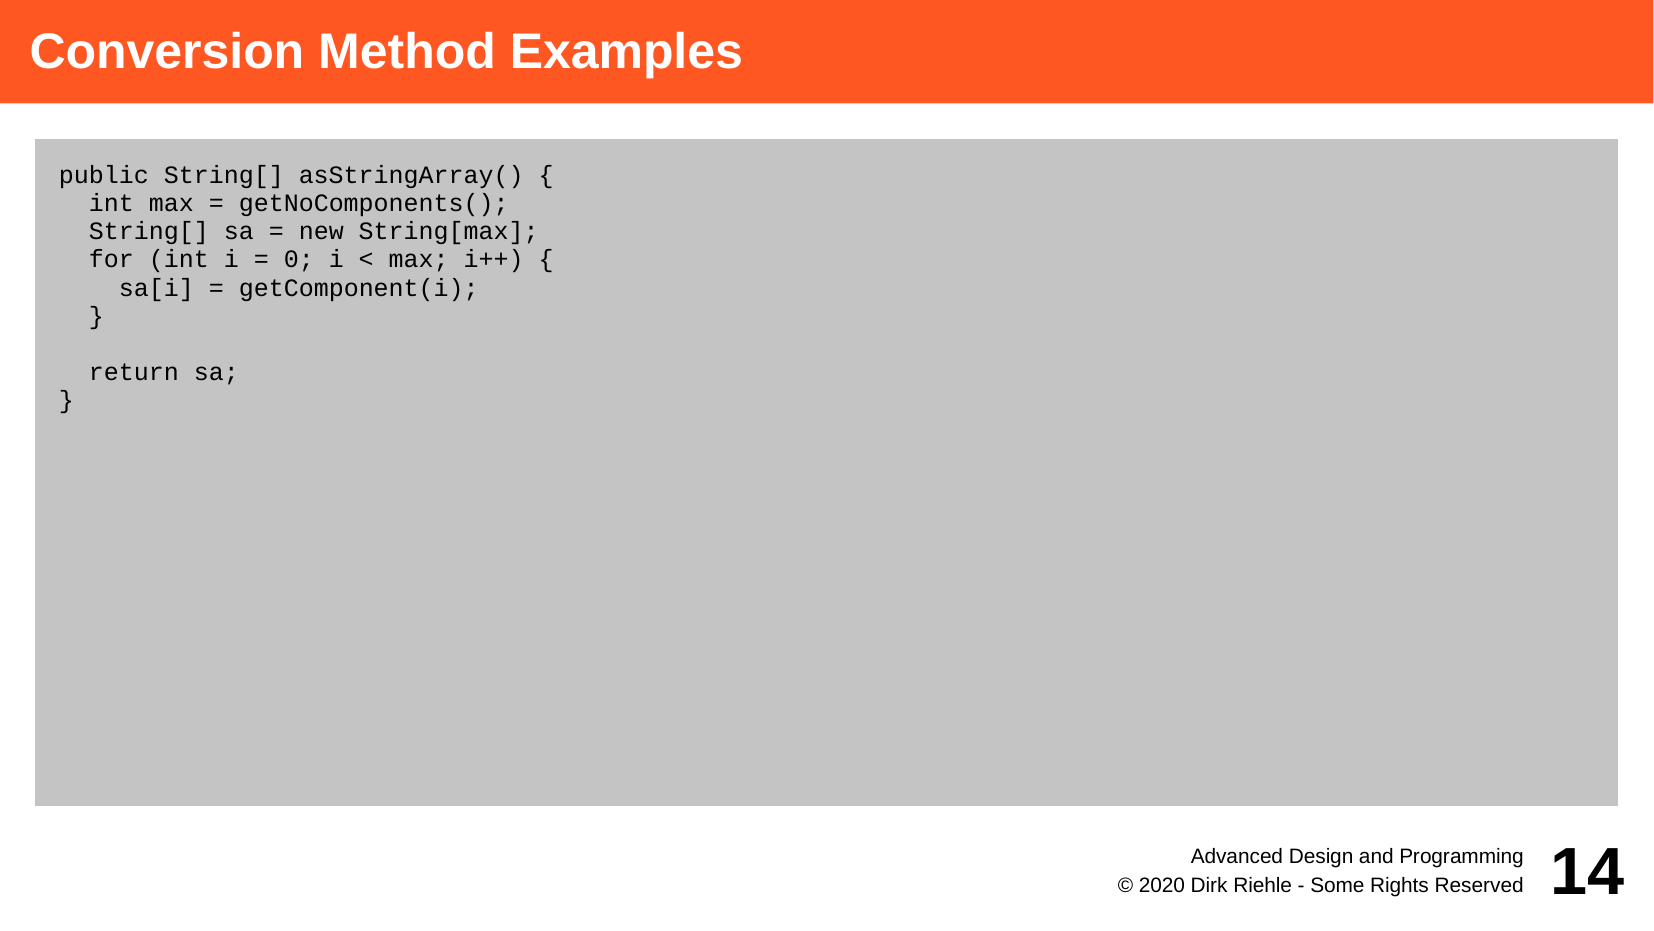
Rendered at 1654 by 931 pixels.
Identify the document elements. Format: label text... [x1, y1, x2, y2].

list public String[] asStringArray() { int max = getNoComponents(); String[] sa = new String[max]; for (int i = 0; i < max; i++) { sa[i] = getComponent(i); } return sa; } [29, 132, 1625, 813]
title Conversion Method Examples [0, 0, 1654, 104]
